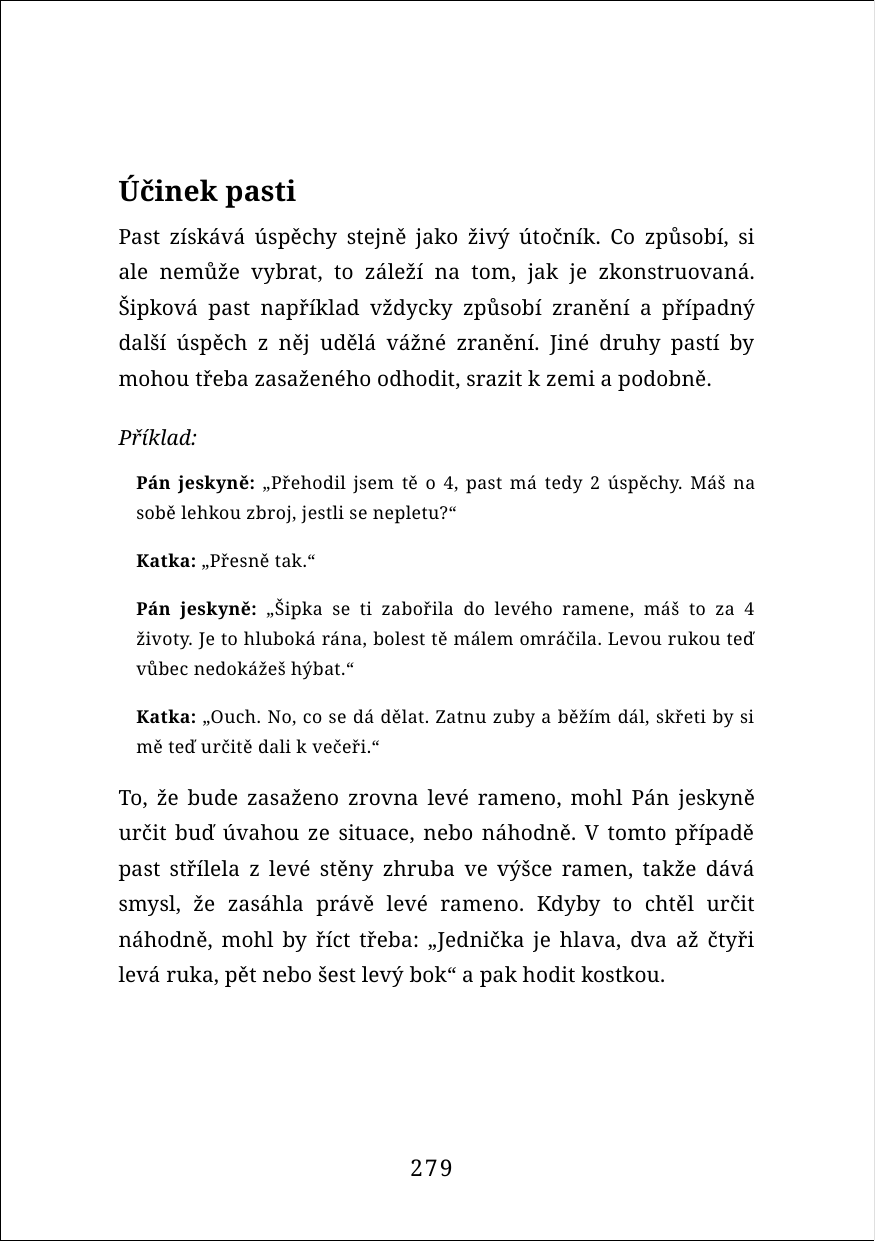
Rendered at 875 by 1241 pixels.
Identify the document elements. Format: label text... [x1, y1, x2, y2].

text To, že bude zasaženo zrovna levé rameno, mohl Pán jeskyně určit buď úvahou ze situace, nebo náhodně. V tomto případě past střílela z levé stěny zhruba ve výšce ramen, takže dává smysl, že zasáhla právě levé rameno. Kdyby to chtěl určit náhodně, mohl by říct třeba: „Jednička je hlava, dva až čtyři levá ruka, pět nebo šest levý bok“ a pak hodit kostkou. [118, 783, 756, 989]
subtitle Účinek pasti [118, 172, 756, 210]
text Past získává úspěchy stejně jako živý útočník. Co způsobí, si ale nemůže vybrat, to záleží na tom, jak je zkonstruovaná. Šipková past například vždycky způsobí zranění a případný další úspěch z něj udělá vážné zranění. Jiné druhy pastí by mohou třeba zasaženého odhodit, srazit k zemi a podobně. [118, 222, 756, 392]
text Pán jeskyně: „Přehodil jsem tě o 4, past má tedy 2 úspěchy. Máš na sobě lehkou zbroj, jestli se nepletu?“ [136, 470, 756, 525]
text Příklad: [118, 423, 756, 452]
text Katka: „Ouch. No, co se dá dělat. Zatnu zuby a běžím dál, skřeti by si mě teď určitě dali k večeři.“ [136, 705, 756, 759]
text Pán jeskyně: „Šipka se ti zabořila do levého ramene, máš to za 4 životy. Je to hluboká rána, bolest tě málem omráčila. Levou rukou teď vůbec nedokážeš hýbat.“ [136, 596, 756, 681]
text Katka: „Přesně tak.“ [136, 548, 756, 573]
